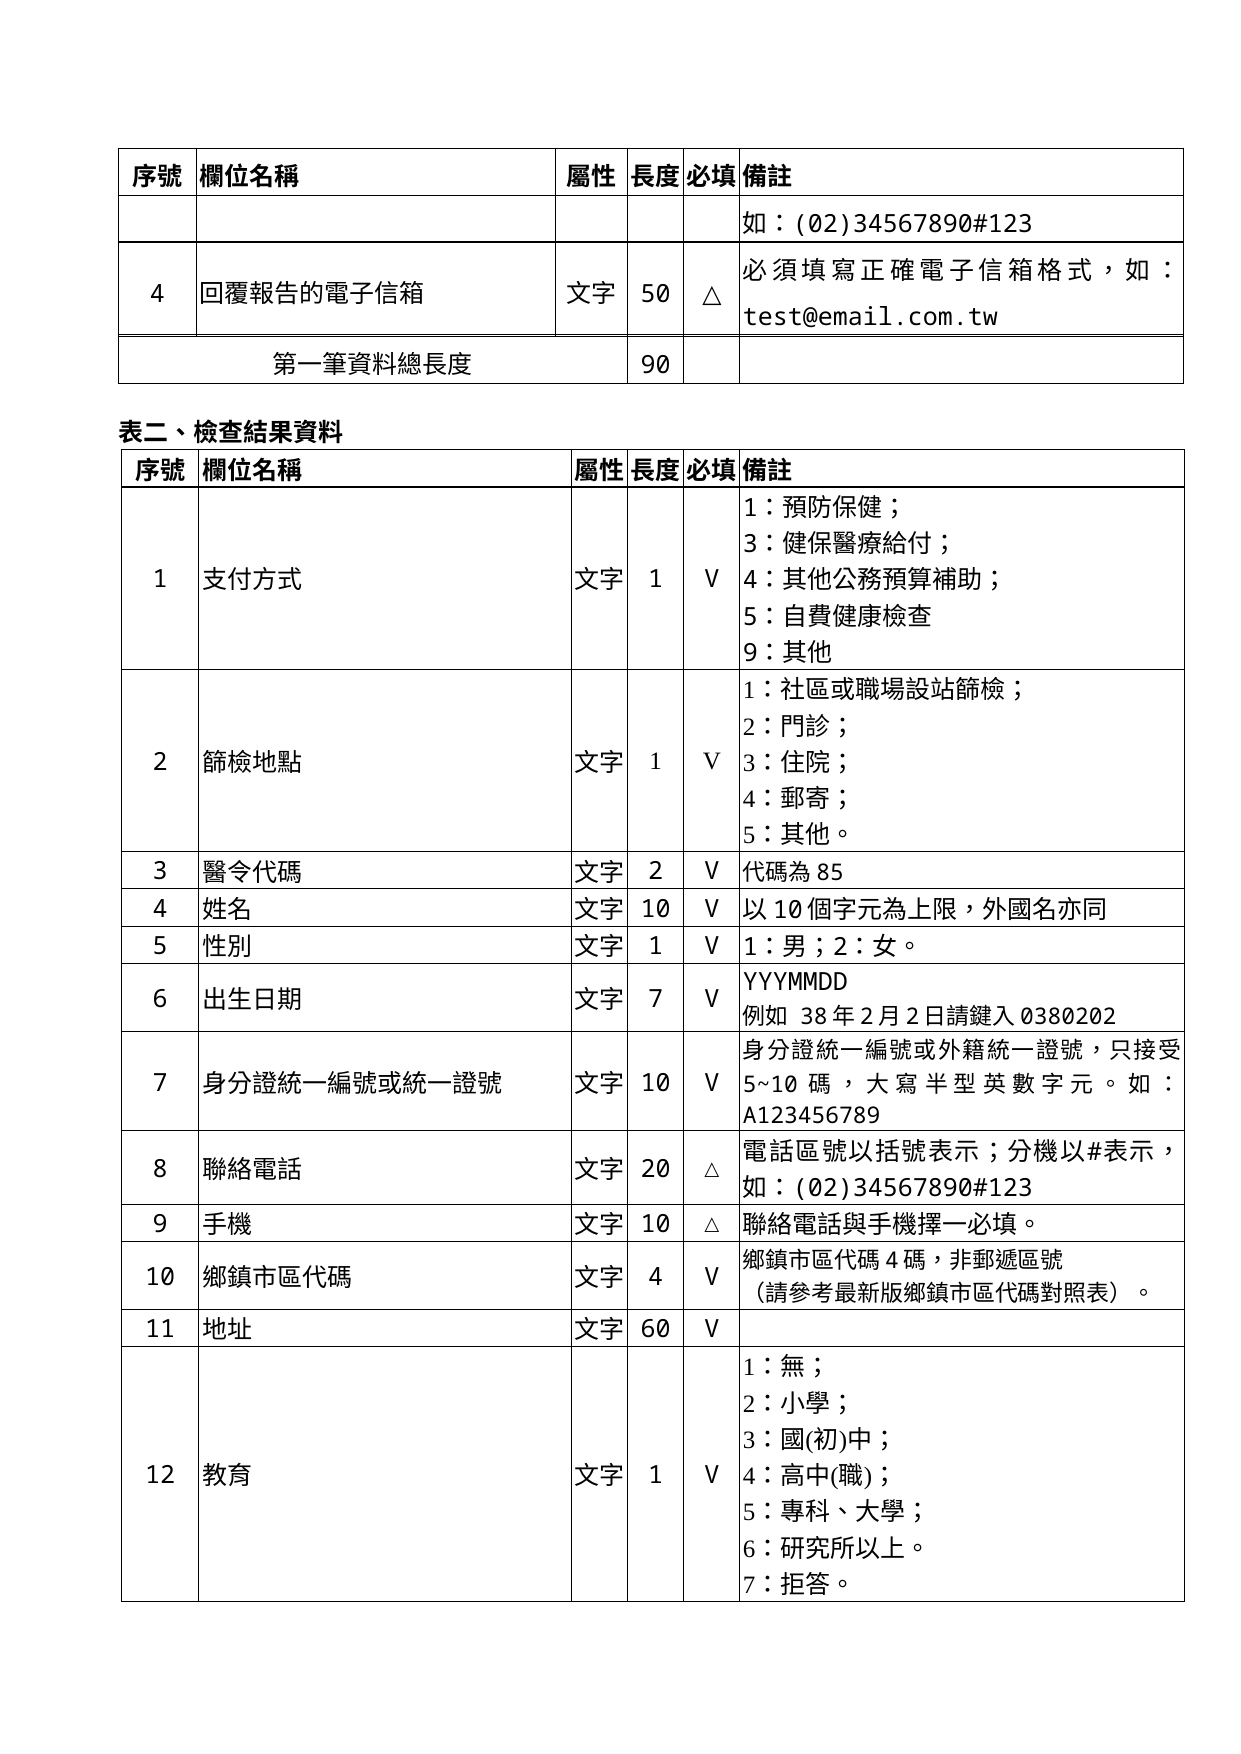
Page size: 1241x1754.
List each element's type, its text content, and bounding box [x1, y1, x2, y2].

table_cell 出生日期 [199, 964, 571, 1031]
table_cell △ [684, 243, 739, 334]
table_cell [197, 196, 555, 241]
table_cell 文字 [572, 488, 627, 669]
table_cell △ [684, 1131, 739, 1204]
table_cell V [684, 964, 739, 1031]
table_cell 7 [122, 1032, 198, 1130]
table_cell 10 [628, 1205, 683, 1241]
table_cell [740, 337, 1183, 383]
table_cell 2 [628, 852, 683, 888]
table_cell 20 [628, 1131, 683, 1204]
table_cell 如：(02)34567890#123 [740, 196, 1183, 241]
table_cell 聯絡電話 [199, 1131, 571, 1204]
table_cell 文字 [572, 852, 627, 888]
table_cell [740, 1310, 1184, 1346]
table_cell [628, 196, 683, 241]
table_cell 3 [122, 852, 198, 888]
table_cell 電話區號以括號表示；分機以#表示，如：(02)34567890#123 [740, 1131, 1184, 1204]
table_cell 1 [628, 670, 683, 851]
table_cell △ [684, 1205, 739, 1241]
table_cell V [684, 1242, 739, 1308]
table_cell V [684, 927, 739, 963]
table_cell 回覆報告的電子信箱 [197, 243, 555, 334]
table_cell 4 [122, 889, 198, 926]
table_header 備註 [740, 149, 1183, 194]
table_cell 4 [628, 1242, 683, 1308]
table_cell 4 [119, 243, 196, 334]
table_cell 文字 [572, 927, 627, 963]
table_cell 1 [122, 488, 198, 669]
table_cell 6 [122, 964, 198, 1031]
table_cell 代碼為85 [740, 852, 1184, 888]
table_cell 醫令代碼 [199, 852, 571, 888]
table_cell 9 [122, 1205, 198, 1241]
table_cell 7 [628, 964, 683, 1031]
table_header 序號 [122, 450, 198, 486]
table_cell 以10個字元為上限，外國名亦同 [740, 889, 1184, 926]
table_cell 第一筆資料總長度 [119, 337, 627, 383]
table_cell V [684, 670, 739, 851]
text 表二、檢查結果資料 [118, 413, 1137, 449]
table_cell V [684, 1310, 739, 1346]
table_cell 1：無； 2：小學； 3：國(初)中； 4：高中(職)； 5：專科、大學； 6：研究所以上。 7：拒答。 [740, 1347, 1184, 1601]
table_cell V [684, 1032, 739, 1130]
table_cell 聯絡電話與手機擇一必填。 [740, 1205, 1184, 1241]
table_cell V [684, 488, 739, 669]
table_cell 必須填寫正確電子信箱格式，如：test@email.com.tw [740, 243, 1183, 334]
table_cell 8 [122, 1131, 198, 1204]
table_cell 60 [628, 1310, 683, 1346]
table_cell [684, 196, 739, 241]
table_cell 鄉鎮市區代碼 [199, 1242, 571, 1308]
table_cell [119, 196, 196, 241]
table_header 必填 [684, 149, 739, 194]
table_cell 10 [628, 889, 683, 926]
table_cell 性別 [199, 927, 571, 963]
table_cell 1：社區或職場設站篩檢； 2：門診； 3：住院； 4：郵寄； 5：其他。 [740, 670, 1184, 851]
table_cell 1 [628, 488, 683, 669]
table_cell 文字 [572, 1205, 627, 1241]
table_cell 文字 [556, 243, 627, 334]
table_cell [684, 337, 739, 383]
table_cell 文字 [572, 1347, 627, 1601]
table_cell 文字 [572, 889, 627, 926]
table_cell 教育 [199, 1347, 571, 1601]
table_cell 文字 [572, 1310, 627, 1346]
table_header 屬性 [556, 149, 627, 194]
table_cell 1 [628, 1347, 683, 1601]
table_cell 支付方式 [199, 488, 571, 669]
table_cell 鄉鎮市區代碼4碼，非郵遞區號 （請參考最新版鄉鎮市區代碼對照表）。 [740, 1242, 1184, 1308]
table_header 欄位名稱 [199, 450, 571, 486]
table_header 屬性 [572, 450, 627, 486]
table_cell 12 [122, 1347, 198, 1601]
table_cell 地址 [199, 1310, 571, 1346]
table_cell YYYMMDD 例如 38年2月2日請鍵入0380202 [740, 964, 1184, 1031]
table_cell 2 [122, 670, 198, 851]
table_cell 文字 [572, 1032, 627, 1130]
table_cell 90 [628, 337, 683, 383]
table_cell 篩檢地點 [199, 670, 571, 851]
table_cell 文字 [572, 964, 627, 1031]
table_header 長度 [628, 450, 683, 486]
table_cell 1：男；2：女。 [740, 927, 1184, 963]
table_cell 50 [628, 243, 683, 334]
table_header 必填 [684, 450, 739, 486]
table_cell 1 [628, 927, 683, 963]
table_header 欄位名稱 [197, 149, 555, 194]
table_cell 1：預防保健； 3：健保醫療給付； 4：其他公務預算補助； 5：自費健康檢查 9：其他 [740, 488, 1184, 669]
table_header 序號 [119, 149, 196, 194]
table_cell 手機 [199, 1205, 571, 1241]
table_cell 身分證統一編號或統一證號 [199, 1032, 571, 1130]
table_cell V [684, 852, 739, 888]
table_cell V [684, 1347, 739, 1601]
table_cell 5 [122, 927, 198, 963]
table_cell 身分證統一編號或外籍統一證號，只接受5~10碼，大寫半型英數字元。如：A123456789 [740, 1032, 1184, 1130]
table_cell 姓名 [199, 889, 571, 926]
table_cell 10 [122, 1242, 198, 1308]
table_cell 11 [122, 1310, 198, 1346]
table_header 長度 [628, 149, 683, 194]
table_cell 文字 [572, 1131, 627, 1204]
table_cell 10 [628, 1032, 683, 1130]
table_cell [556, 196, 627, 241]
table_cell 文字 [572, 670, 627, 851]
table_cell 文字 [572, 1242, 627, 1308]
table_cell V [684, 889, 739, 926]
table_header 備註 [740, 450, 1184, 486]
